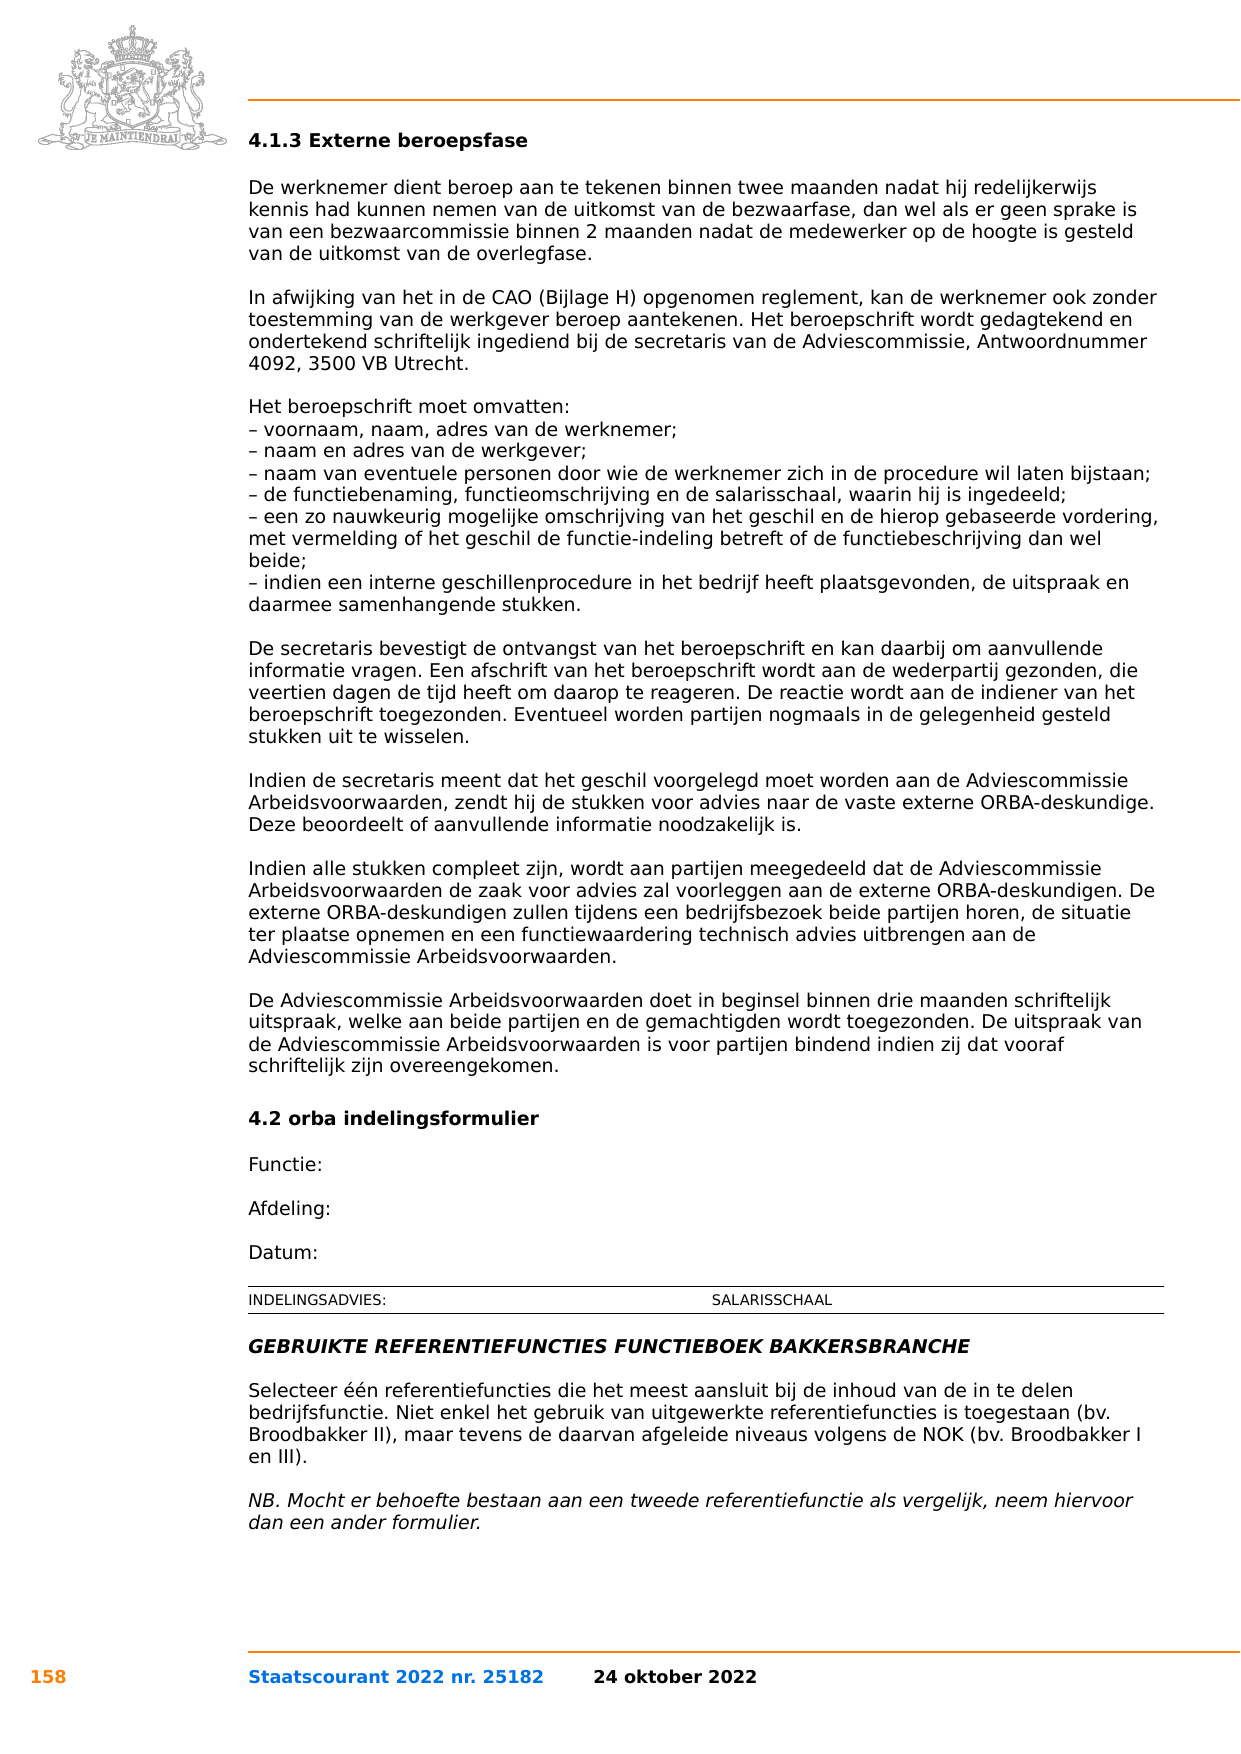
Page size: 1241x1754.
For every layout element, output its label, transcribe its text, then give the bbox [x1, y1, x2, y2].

text Functie: [248, 1154, 1163, 1176]
text Indien alle stukken compleet zijn, wordt aan partijen meegedeeld dat de Adviescommissie Arbeidsvoorwaarden de zaak voor advies zal voorleggen aan de externe ORBA-deskundigen. De externe ORBA-deskundigen zullen tijdens een bedrijfsbezoek beide partijen horen, de situatie ter plaatse opnemen en een functiewaardering technisch advies uitbrengen aan de Adviescommissie Arbeidsvoorwaarden. [248, 858, 1163, 968]
table_header INDELINGSADVIES: [248, 1287, 706, 1313]
text – indien een interne geschillenprocedure in het bedrijf heeft plaatsgevonden, de uitspraak en daarmee samenhangende stukken. [248, 572, 1163, 616]
subtitle 4.2 orba indelingsformulier [248, 1107, 1163, 1129]
table_header SALARISSCHAAL [706, 1287, 1163, 1313]
text – voornaam, naam, adres van de werknemer; [248, 418, 1163, 440]
text Het beroepschrift moet omvatten: [248, 396, 1163, 418]
text – de functiebenaming, functieomschrijving en de salarisschaal, waarin hij is ingedeeld; [248, 484, 1163, 506]
text – naam en adres van de werkgever; [248, 440, 1163, 462]
text De werknemer dient beroep aan te tekenen binnen twee maanden nadat hij redelijkerwijs kennis had kunnen nemen van de uitkomst van de bezwaarfase, dan wel als er geen sprake is van een bezwaarcommissie binnen 2 maanden nadat de medewerker op de hoogte is gesteld van de uitkomst van de overlegfase. [248, 177, 1163, 265]
text De Adviescommissie Arbeidsvoorwaarden doet in beginsel binnen drie maanden schriftelijk uitspraak, welke aan beide partijen en de gemachtigden wordt toegezonden. De uitspraak van de Adviescommissie Arbeidsvoorwaarden is voor partijen bindend indien zij dat vooraf schriftelijk zijn overeengekomen. [248, 989, 1163, 1077]
picture [38, 25, 227, 150]
text – naam van eventuele personen door wie de werknemer zich in de procedure wil laten bijstaan; [248, 462, 1163, 484]
text In afwijking van het in de CAO (Bijlage H) opgenomen reglement, kan de werknemer ook zonder toestemming van de werkgever beroep aantekenen. Het beroepschrift wordt gedagtekend en ondertekend schriftelijk ingediend bij de secretaris van de Adviescommissie, Antwoordnummer 4092, 3500 VB Utrecht. [248, 287, 1163, 374]
subtitle 4.1.3 Externe beroepsfase [248, 130, 1163, 152]
text Afdeling: [248, 1198, 1163, 1220]
text NB. Mocht er behoefte bestaan aan een tweede referentiefunctie als vergelijk, neem hiervoor dan een ander formulier. [248, 1490, 1163, 1534]
text De secretaris bevestigt de ontvangst van het beroepschrift en kan daarbij om aanvullende informatie vragen. Een afschrift van het beroepschrift wordt aan de wederpartij gezonden, die veertien dagen de tijd heeft om daarop te reageren. De reactie wordt aan de indiener van het beroepschrift toegezonden. Eventueel worden partijen nogmaals in de gelegenheid gesteld stukken uit te wisselen. [248, 638, 1163, 748]
text Selecteer één referentiefuncties die het meest aansluit bij de inhoud van de in te delen bedrijfsfunctie. Niet enkel het gebruik van uitgewerkte referentiefuncties is toegestaan (bv. Broodbakker II), maar tevens de daarvan afgeleide niveaus volgens de NOK (bv. Broodbakker I en III). [248, 1380, 1163, 1468]
text GEBRUIKTE REFERENTIEFUNCTIES FUNCTIEBOEK BAKKERSBRANCHE [248, 1336, 1163, 1358]
text Datum: [248, 1242, 1163, 1264]
text Indien de secretaris meent dat het geschil voorgelegd moet worden aan de Adviescommissie Arbeidsvoorwaarden, zendt hij de stukken voor advies naar de vaste externe ORBA-deskundige. Deze beoordeelt of aanvullende informatie noodzakelijk is. [248, 770, 1163, 836]
text – een zo nauwkeurig mogelijke omschrijving van het geschil en de hierop gebaseerde vordering, met vermelding of het geschil de functie-indeling betreft of de functiebeschrijving dan wel beide; [248, 506, 1163, 572]
